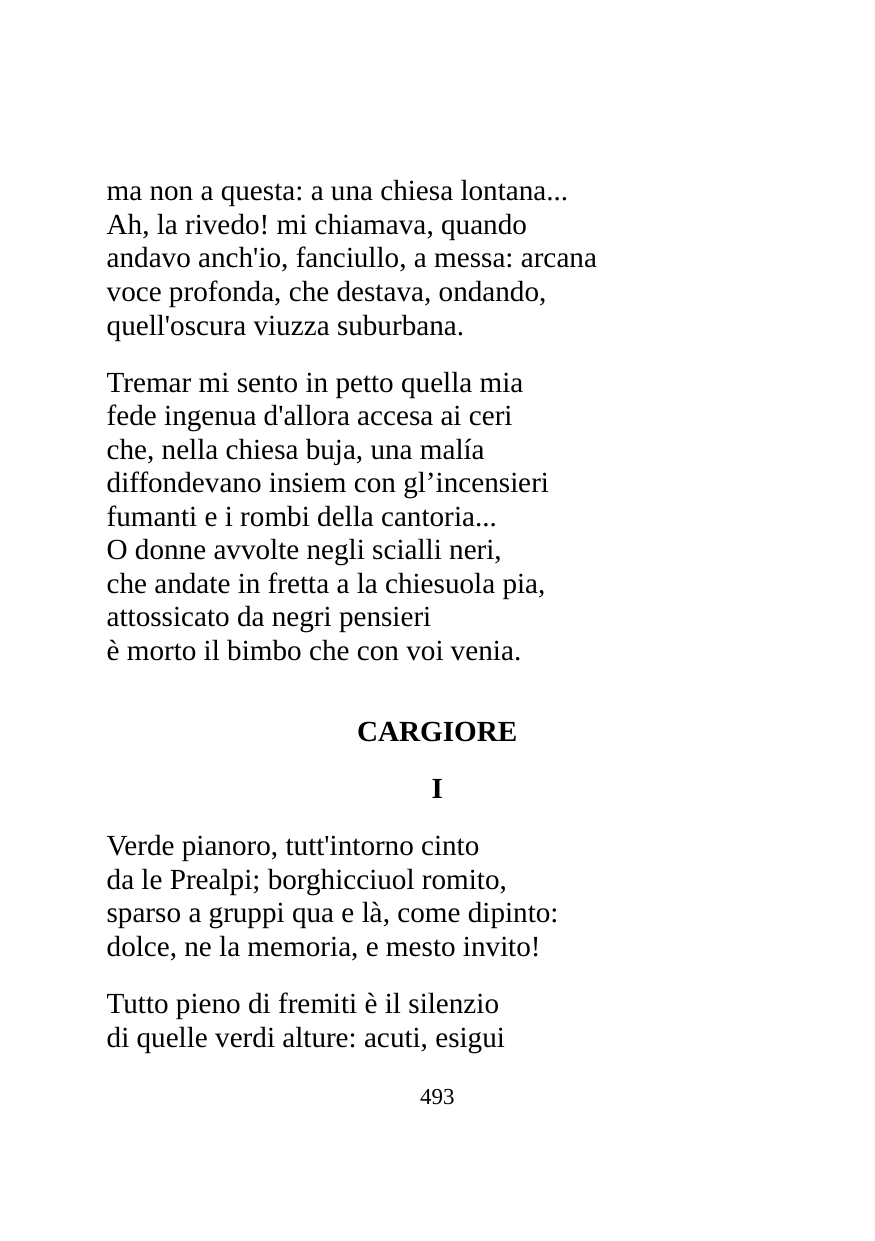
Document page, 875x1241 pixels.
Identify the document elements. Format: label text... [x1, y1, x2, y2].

text attossicato da negri pensieri [106, 599, 768, 633]
text da le Prealpi; borghicciuol romito, [106, 862, 768, 895]
text Ah, la rivedo! mi chiamava, quando [106, 207, 768, 241]
text diffondevano insiem con gl’incensieri [106, 465, 768, 499]
text Verde pianoro, tutt'intorno cinto [106, 828, 768, 862]
text di quelle verdi alture: acuti, esigui [106, 1020, 768, 1053]
text Tutto pieno di fremiti è il silenzio [106, 986, 768, 1020]
subtitle CARGIORE [106, 714, 768, 747]
text fede ingenua d'allora accesa ai ceri [106, 398, 768, 432]
text I [106, 771, 768, 805]
text quell'oscura viuzza suburbana. [106, 308, 768, 341]
text sparso a gruppi qua e là, come dipinto: [106, 895, 768, 929]
text voce profonda, che destava, ondando, [106, 274, 768, 308]
text che andate in fretta a la chiesuola pia, [106, 566, 768, 599]
text fumanti e i rombi della cantoria... [106, 499, 768, 532]
text andavo anch'io, fanciullo, a messa: arcana [106, 241, 768, 274]
text ma non a questa: a una chiesa lontana... [106, 173, 768, 207]
text O donne avvolte negli scialli neri, [106, 532, 768, 566]
text Tremar mi sento in petto quella mia [106, 365, 768, 398]
text dolce, ne la memoria, e mesto invito! [106, 929, 768, 962]
text è morto il bimbo che con voi venia. [106, 633, 768, 667]
text che, nella chiesa buja, una malía [106, 432, 768, 465]
